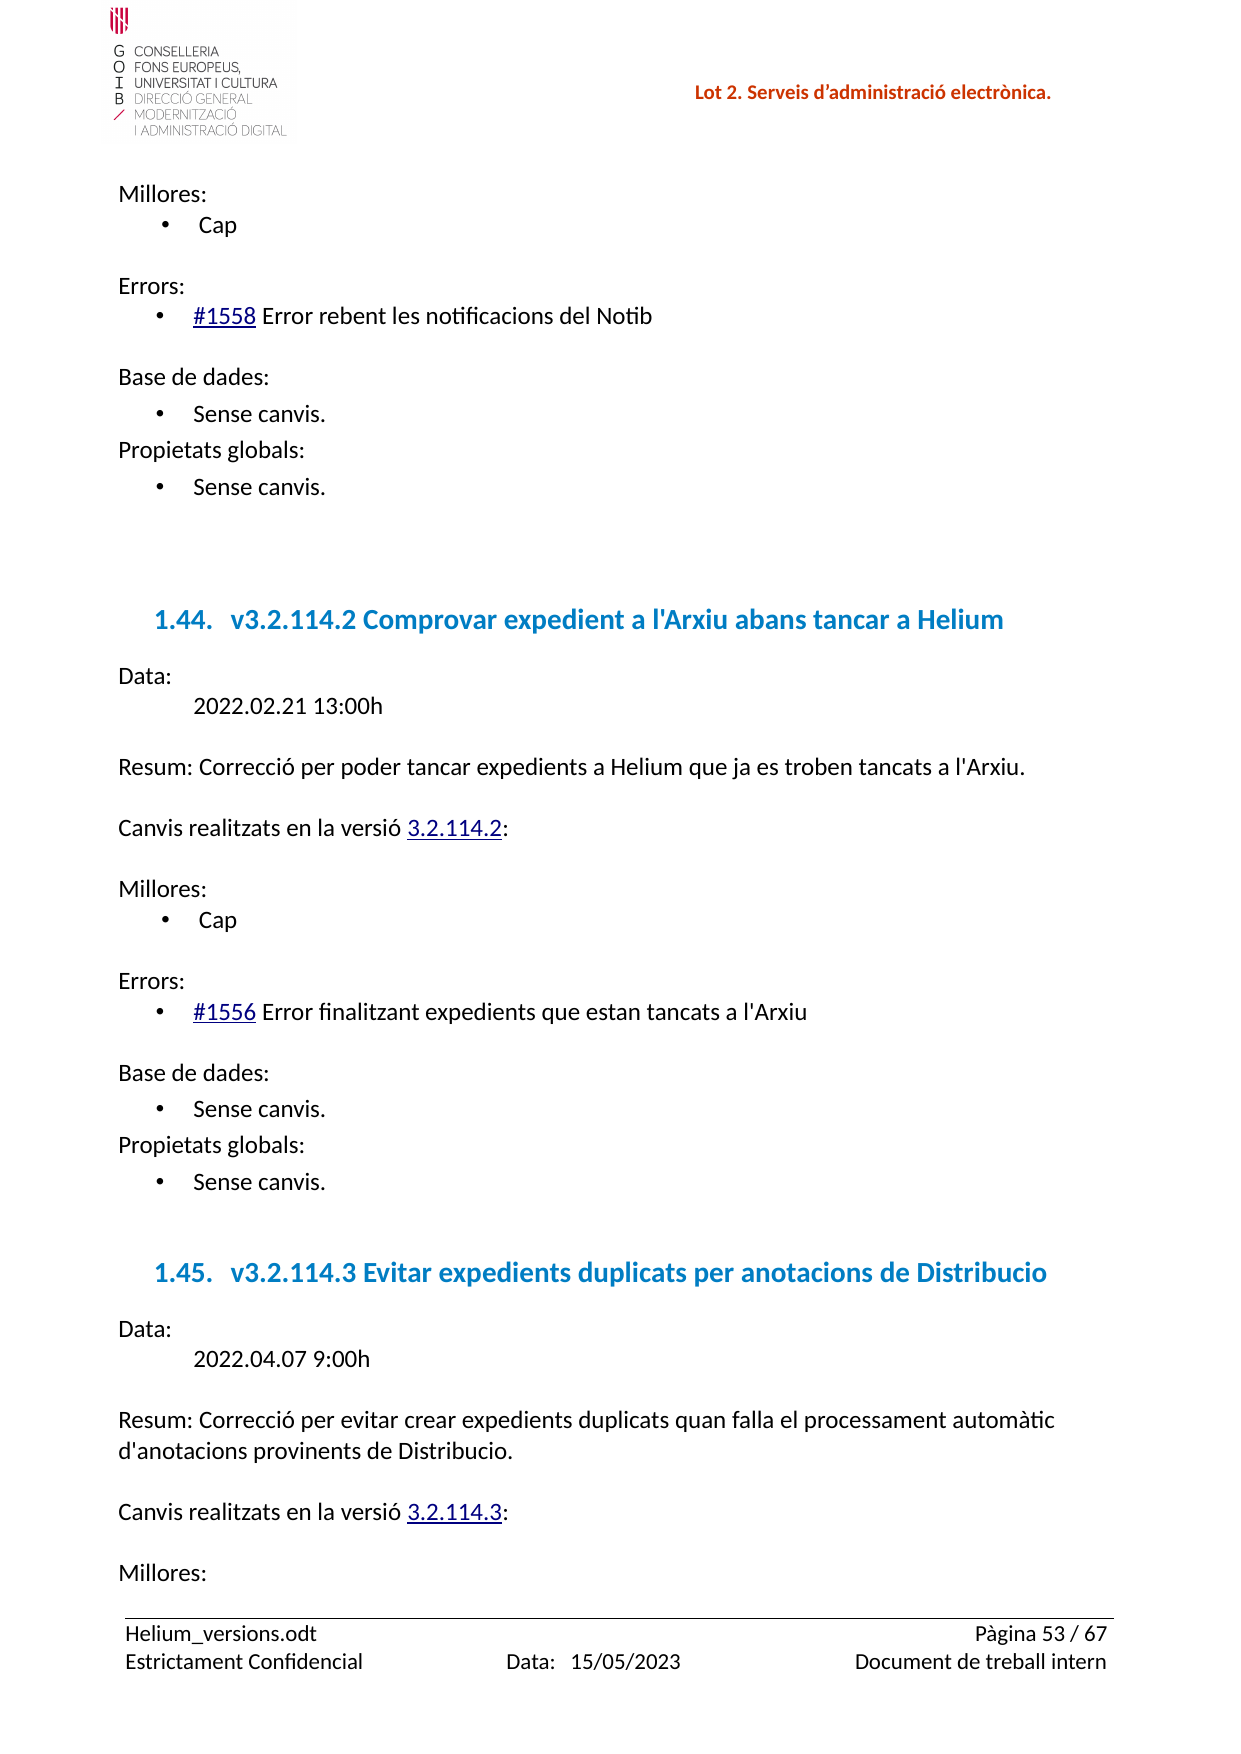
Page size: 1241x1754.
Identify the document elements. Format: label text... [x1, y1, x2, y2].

text Millores: [118, 178, 1122, 209]
subtitle v3.2.114.2 Comprovar expedient a l'Arxiu abans tancar a Helium [153, 601, 1122, 636]
subtitle v3.2.114.3 Evitar expedients duplicats per anotacions de Distribucio [153, 1254, 1122, 1289]
list Sense canvis. [156, 471, 1122, 501]
text Propietats globals: [118, 434, 1122, 465]
text Errors: [118, 965, 1122, 996]
text Base de dades: [118, 1057, 1122, 1087]
list Sense canvis. [156, 1093, 1122, 1124]
text Millores: [118, 1557, 1122, 1588]
text Resum: Correcció per evitar crear expedients duplicats quan falla el processament automàtic d'anotacions provinents de Distribucio. [118, 1404, 1122, 1466]
text Resum: Correcció per poder tancar expedients a Helium que ja es troben tancats a l'Arxiu. [118, 752, 1122, 782]
list Cap [161, 209, 1122, 239]
list Sense canvis. [156, 398, 1122, 428]
text 2022.04.07 9:00h [118, 1343, 1122, 1374]
text Data: [118, 1313, 1122, 1343]
list Sense canvis. [156, 1166, 1122, 1197]
text 2022.02.21 13:00h [118, 691, 1122, 721]
text Data: [118, 660, 1122, 691]
text Canvis realitzats en la versió 3.2.114.3: [118, 1496, 1122, 1527]
list Cap [161, 904, 1122, 935]
text Errors: [118, 270, 1122, 300]
text Canvis realitzats en la versió 3.2.114.2: [118, 813, 1122, 843]
list #1556 Error finalitzant expedients que estan tancats a l'Arxiu [156, 996, 1122, 1026]
text Millores: [118, 874, 1122, 904]
text Base de dades: [118, 361, 1122, 392]
list #1558 Error rebent les notificacions del Notib [156, 300, 1122, 331]
picture [100, 0, 297, 144]
text Propietats globals: [118, 1130, 1122, 1160]
